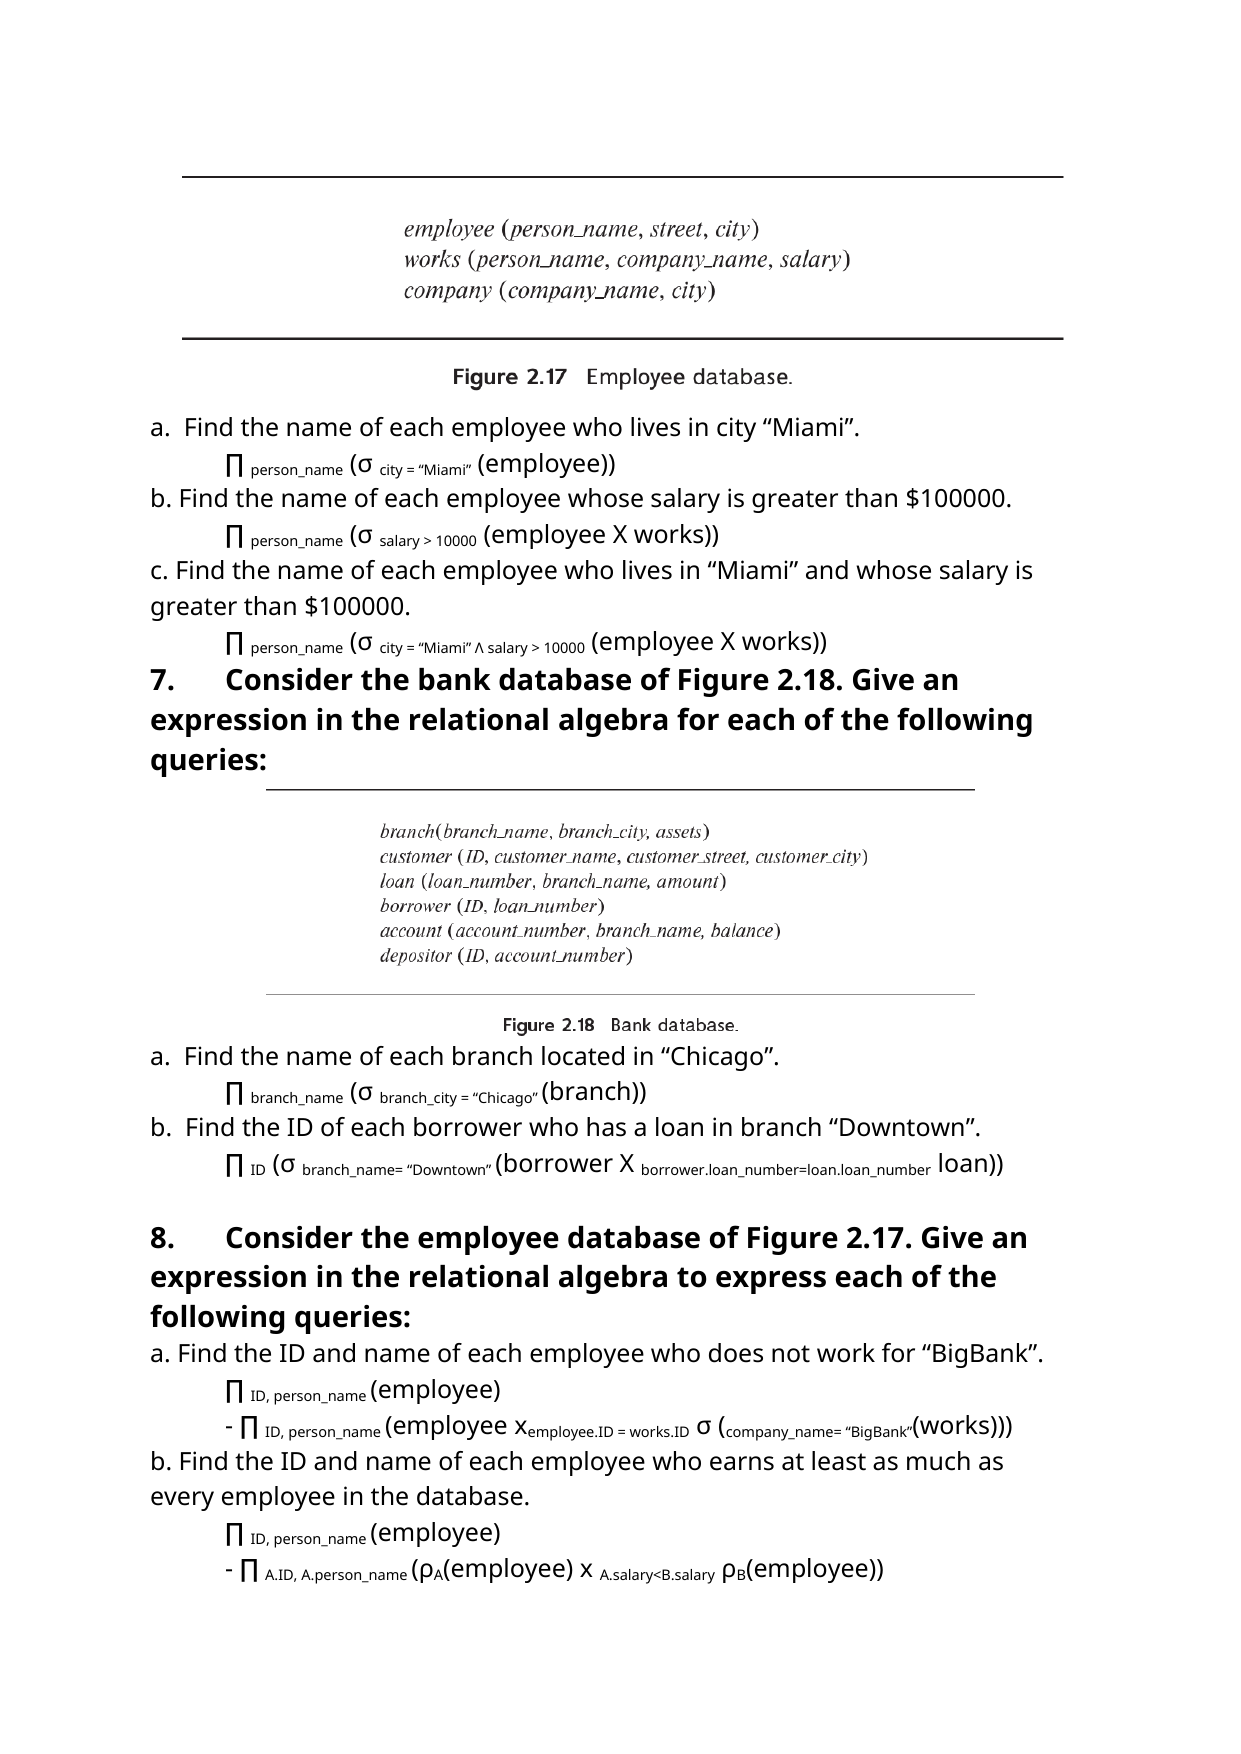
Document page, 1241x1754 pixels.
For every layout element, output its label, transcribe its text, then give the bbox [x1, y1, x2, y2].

text ∏ person_name (σ salary > 10000 (employee X works)) [150, 517, 1091, 551]
text every employee in the database. [150, 1479, 1091, 1513]
text b. Find the name of each employee whose salary is greater than $100000. [150, 481, 1091, 515]
text - ∏ ID, person_name (employee xemployee.ID = works.ID σ (company_name= “BigBank”(works))) [150, 1407, 1091, 1442]
text ∏ ID, person_name (employee) [150, 1372, 1091, 1406]
text ∏ branch_name (σ branch_city = “Chicago” (branch)) [150, 1074, 1091, 1108]
text a. Find the name of each branch located in “Chicago”. [150, 1037, 1091, 1072]
text b. Find the ID and name of each employee who earns at least as much as [150, 1443, 1091, 1477]
picture [253, 778, 988, 1037]
text b. Find the ID of each borrower who has a loan in branch “Downtown”. [150, 1110, 1091, 1144]
picture [150, 150, 1091, 408]
text a. Find the name of each employee who lives in city “Miami”. [150, 408, 1091, 444]
text a. Find the ID and name of each employee who does not work for “BigBank”. [150, 1336, 1091, 1370]
text ∏ ID, person_name (employee) [150, 1515, 1091, 1549]
subtitle Consider the bank database of Figure 2.18. Give an expression in the relational algebra for each of the following queries: [150, 660, 1091, 779]
text ∏ person_name (σ city = “Miami” Λ salary > 10000 (employee X works)) [150, 624, 1091, 658]
text - ∏ A.ID, A.person_name (ρA(employee) x A.salary<B.salary ρB(employee)) [150, 1550, 1091, 1584]
text c. Find the name of each employee who lives in “Miami” and whose salary is greater than $100000. [150, 552, 1091, 622]
text ∏ ID (σ branch_name= “Downtown” (borrower X borrower.loan_number=loan.loan_number loan)) [150, 1146, 1091, 1179]
subtitle Consider the employee database of Figure 2.17. Give an expression in the relational algebra to express each of the following queries: [150, 1217, 1091, 1336]
text ∏ person_name (σ city = “Miami” (employee)) [150, 445, 1091, 479]
